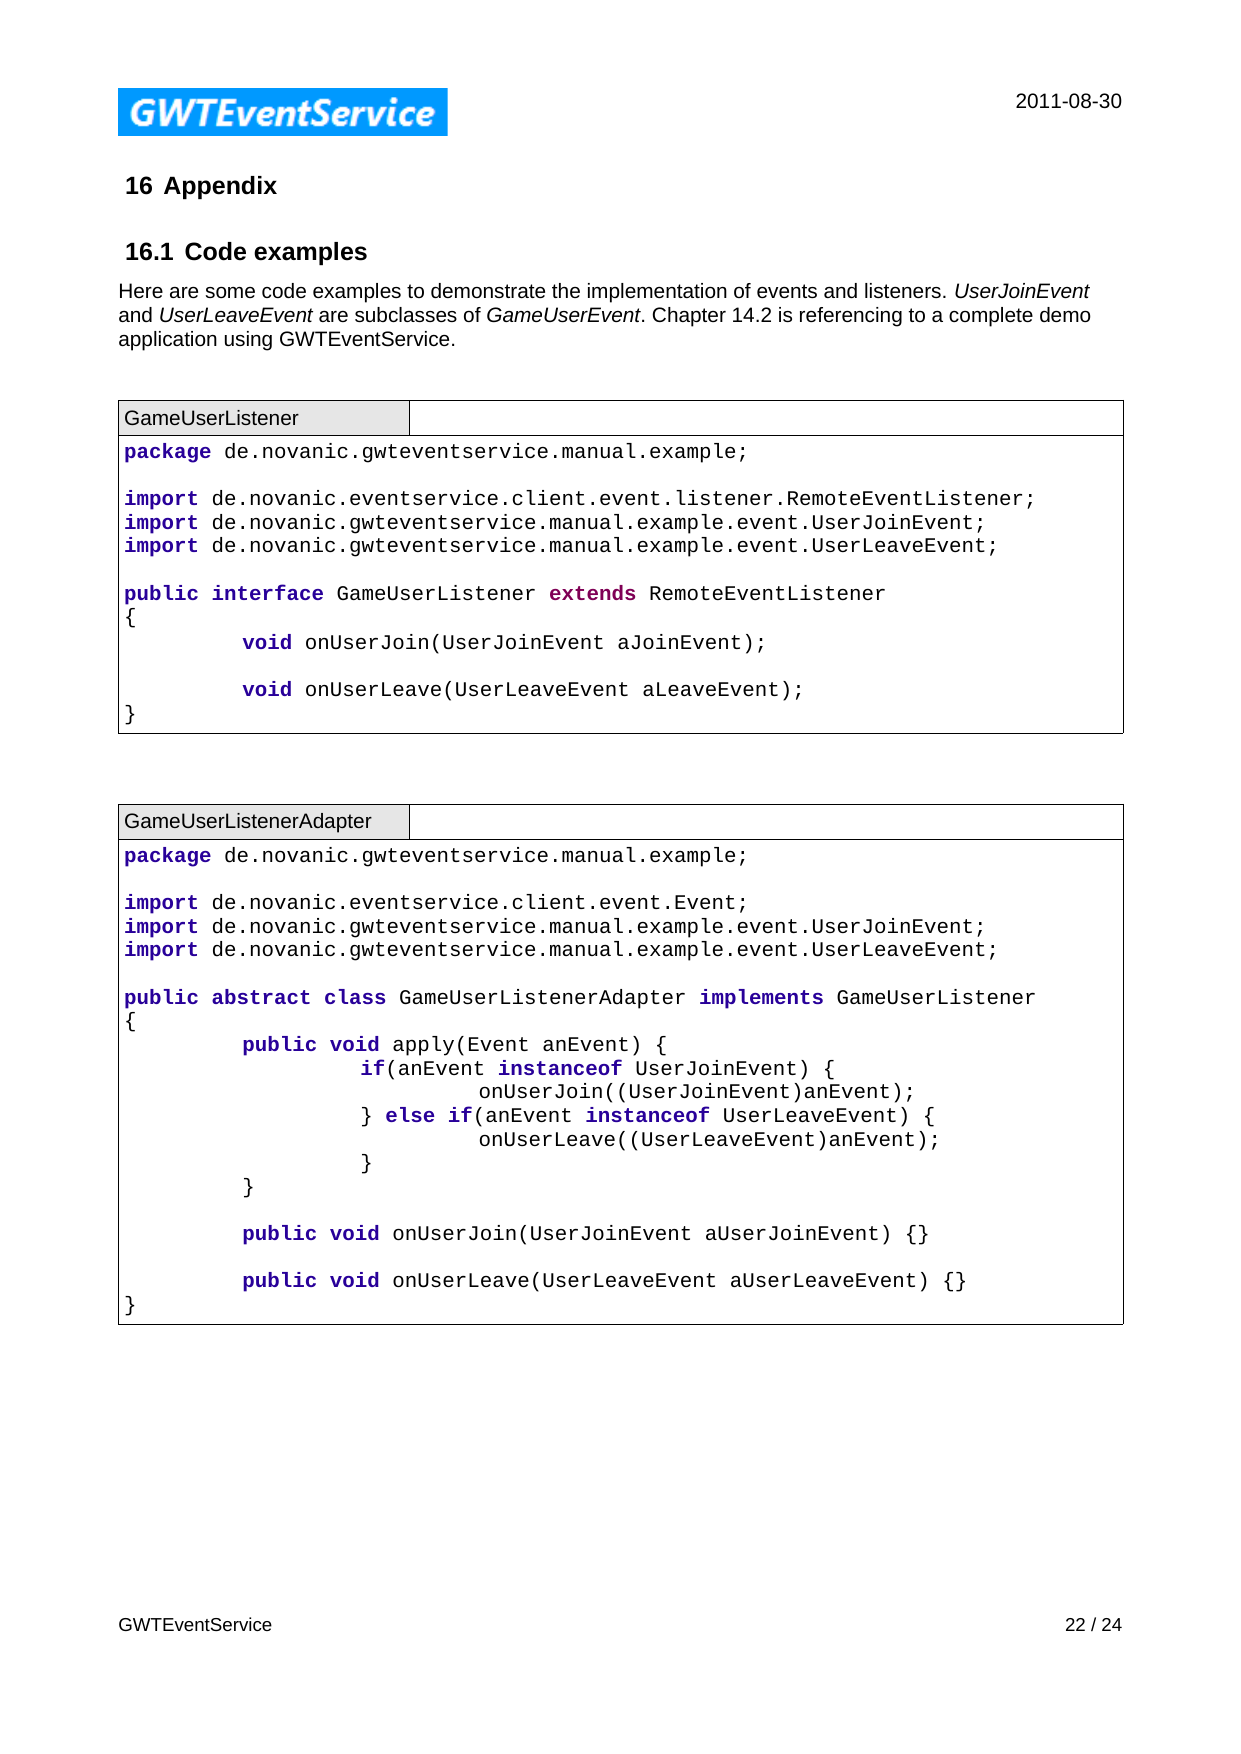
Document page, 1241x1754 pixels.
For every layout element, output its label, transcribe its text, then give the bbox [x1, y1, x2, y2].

table_cell package de.novanic.gwteventservice.manual.example; import de.novanic.eventservice.client.event.listener.RemoteEventListener; import de.novanic.gwteventservice.manual.example.event.UserJoinEvent; import de.novanic.gwteventservice.manual.example.event.UserLeaveEvent; public interface GameUserListener extends RemoteEventListener { void onUserJoin(UserJoinEvent aJoinEvent); void onUserLeave(UserLeaveEvent aLeaveEvent); } [119, 436, 1123, 733]
subtitle Code examples [118, 237, 1122, 266]
table_header [410, 401, 1123, 435]
table_cell package de.novanic.gwteventservice.manual.example; import de.novanic.eventservice.client.event.Event; import de.novanic.gwteventservice.manual.example.event.UserJoinEvent; import de.novanic.gwteventservice.manual.example.event.UserLeaveEvent; public abstract class GameUserListenerAdapter implements GameUserListener { public void apply(Event anEvent) { if(anEvent instanceof UserJoinEvent) { onUserJoin((UserJoinEvent)anEvent); } else if(anEvent instanceof UserLeaveEvent) { onUserLeave((UserLeaveEvent)anEvent); } } public void onUserJoin(UserJoinEvent aUserJoinEvent) {} public void onUserLeave(UserLeaveEvent aUserLeaveEvent) {} } [119, 840, 1123, 1324]
subtitle Appendix [118, 171, 1122, 200]
table_header GameUserListener [119, 401, 409, 435]
picture [118, 88, 448, 136]
text Here are some code examples to demonstrate the implementation of events and listeners. UserJoinEvent and UserLeaveEvent are subclasses of GameUserEvent. Chapter 14.2 is referencing to a complete demo application using GWTEventService. [118, 279, 1122, 351]
table_header GameUserListenerAdapter [119, 805, 409, 839]
table_header [410, 805, 1123, 839]
